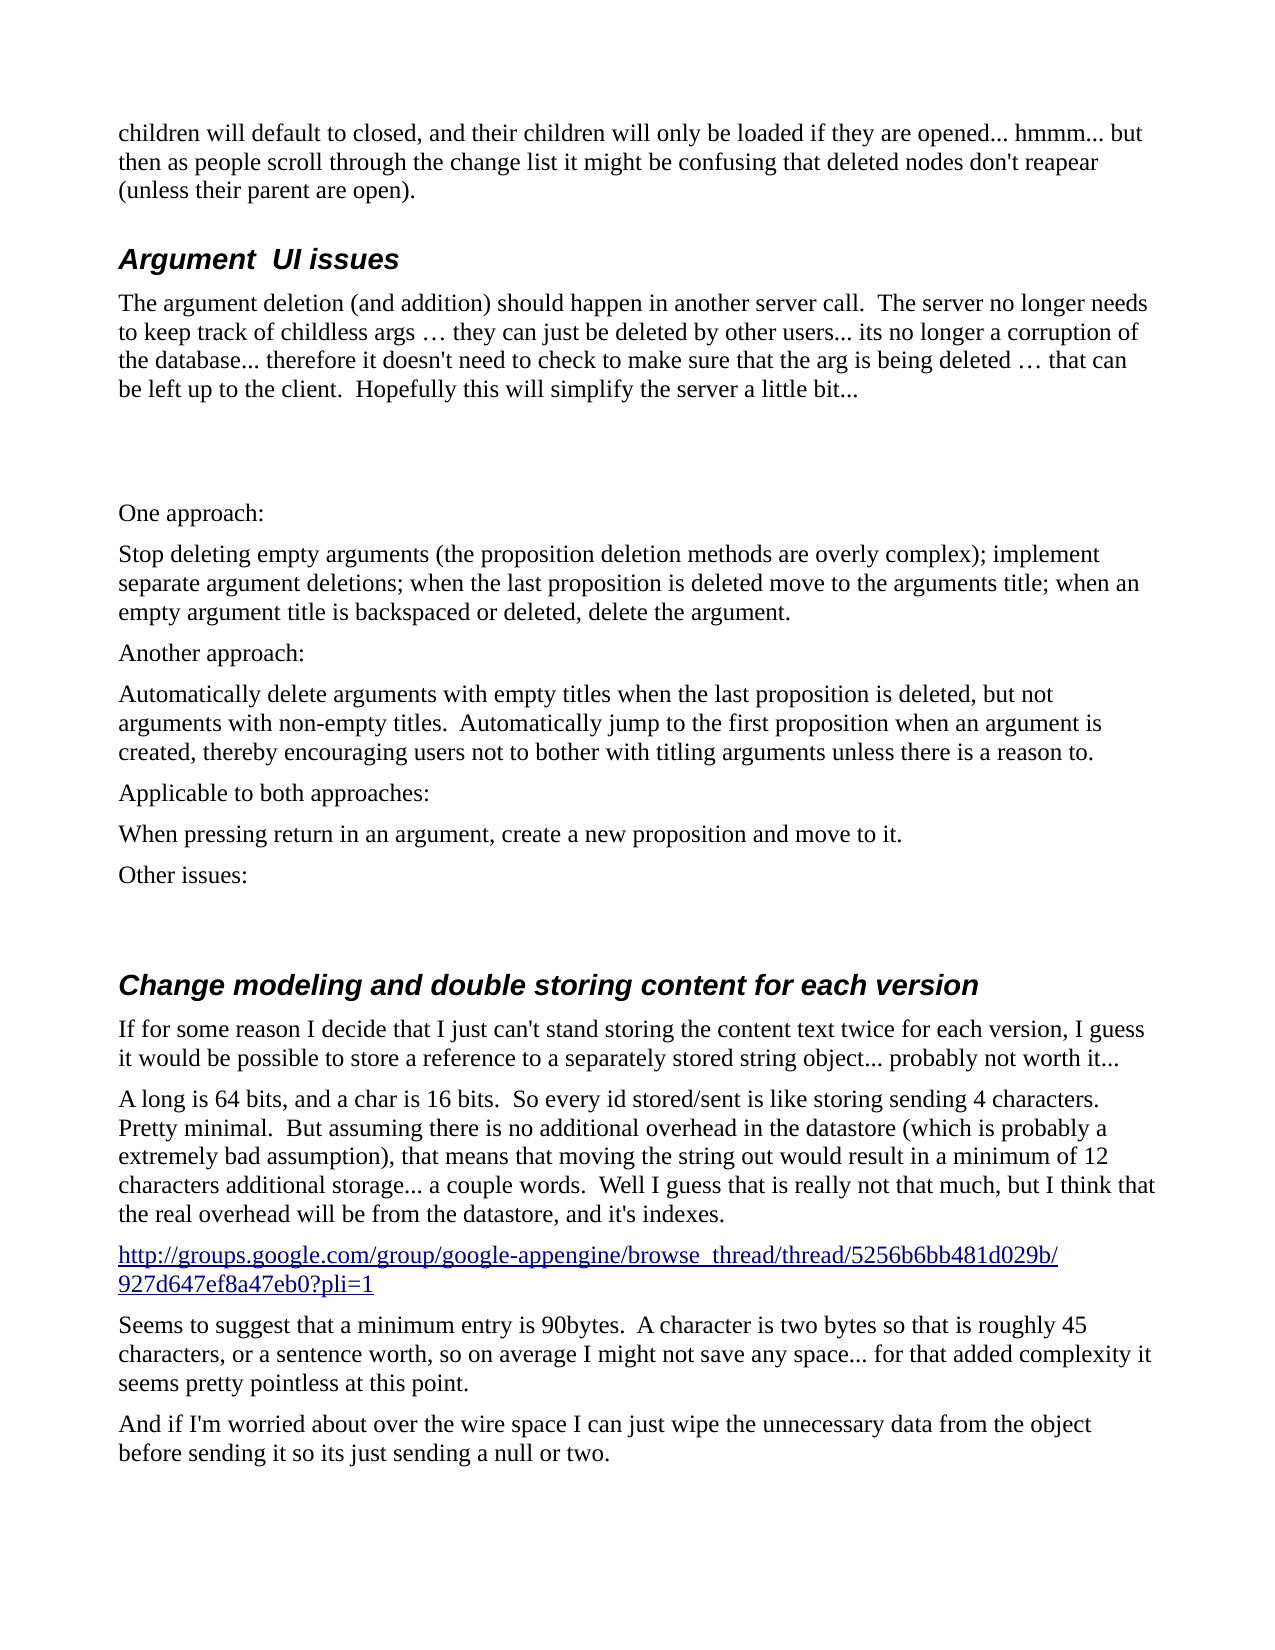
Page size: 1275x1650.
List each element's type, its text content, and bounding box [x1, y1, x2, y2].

text When pressing return in an argument, create a new proposition and move to it. [118, 819, 1157, 848]
subtitle Change modeling and double storing content for each version [118, 968, 1157, 1001]
text children will default to closed, and their children will only be loaded if they are opened... hmmm... but then as people scroll through the change list it might be confusing that deleted nodes don't reapear (unless their parent are open). [118, 118, 1157, 204]
text If for some reason I decide that I just can't stand storing the content text twice for each version, I guess it would be possible to store a reference to a separately stored string object... probably not worth it... [118, 1014, 1157, 1071]
text One approach: [118, 498, 1157, 527]
text Automatically delete arguments with empty titles when the last proposition is deleted, but not arguments with non-empty titles. Automatically jump to the first proposition when an argument is created, thereby encouraging users not to bother with titling arguments unless there is a reason to. [118, 679, 1157, 765]
text Applicable to both approaches: [118, 778, 1157, 807]
text Stop deleting empty arguments (the proposition deletion methods are overly complex); implement separate argument deletions; when the last proposition is deleted move to the arguments title; when an empty argument title is backspaced or deleted, delete the argument. [118, 539, 1157, 625]
subtitle Argument UI issues [118, 242, 1157, 275]
text Another approach: [118, 638, 1157, 667]
text A long is 64 bits, and a char is 16 bits. So every id stored/sent is like storing sending 4 characters. Pretty minimal. But assuming there is no additional overhead in the datastore (which is probably a extremely bad assumption), that means that moving the string out would result in a minimum of 12 characters additional storage... a couple words. Well I guess that is really not that much, but I think that the real overhead will be from the datastore, and it's indexes. [118, 1084, 1157, 1228]
text And if I'm worried about over the wire space I can just wipe the unnecessary data from the object before sending it so its just sending a null or two. [118, 1409, 1157, 1466]
text Other issues: [118, 860, 1157, 889]
text Seems to suggest that a minimum entry is 90bytes. A character is two bytes so that is roughly 45 characters, or a sentence worth, so on average I might not save any space... for that added complexity it seems pretty pointless at this point. [118, 1310, 1157, 1396]
text The argument deletion (and addition) should happen in another server call. The server no longer needs to keep track of childless args … they can just be deleted by other users... its no longer a corruption of the database... therefore it doesn't need to check to make sure that the arg is being deleted … that can be left up to the client. Hopefully this will simplify the server a little bit... [118, 288, 1157, 403]
text http://groups.google.com/group/google-appengine/browse_thread/thread/5256b6bb481d029b/927d647ef8a47eb0?pli=1 [118, 1240, 1157, 1298]
